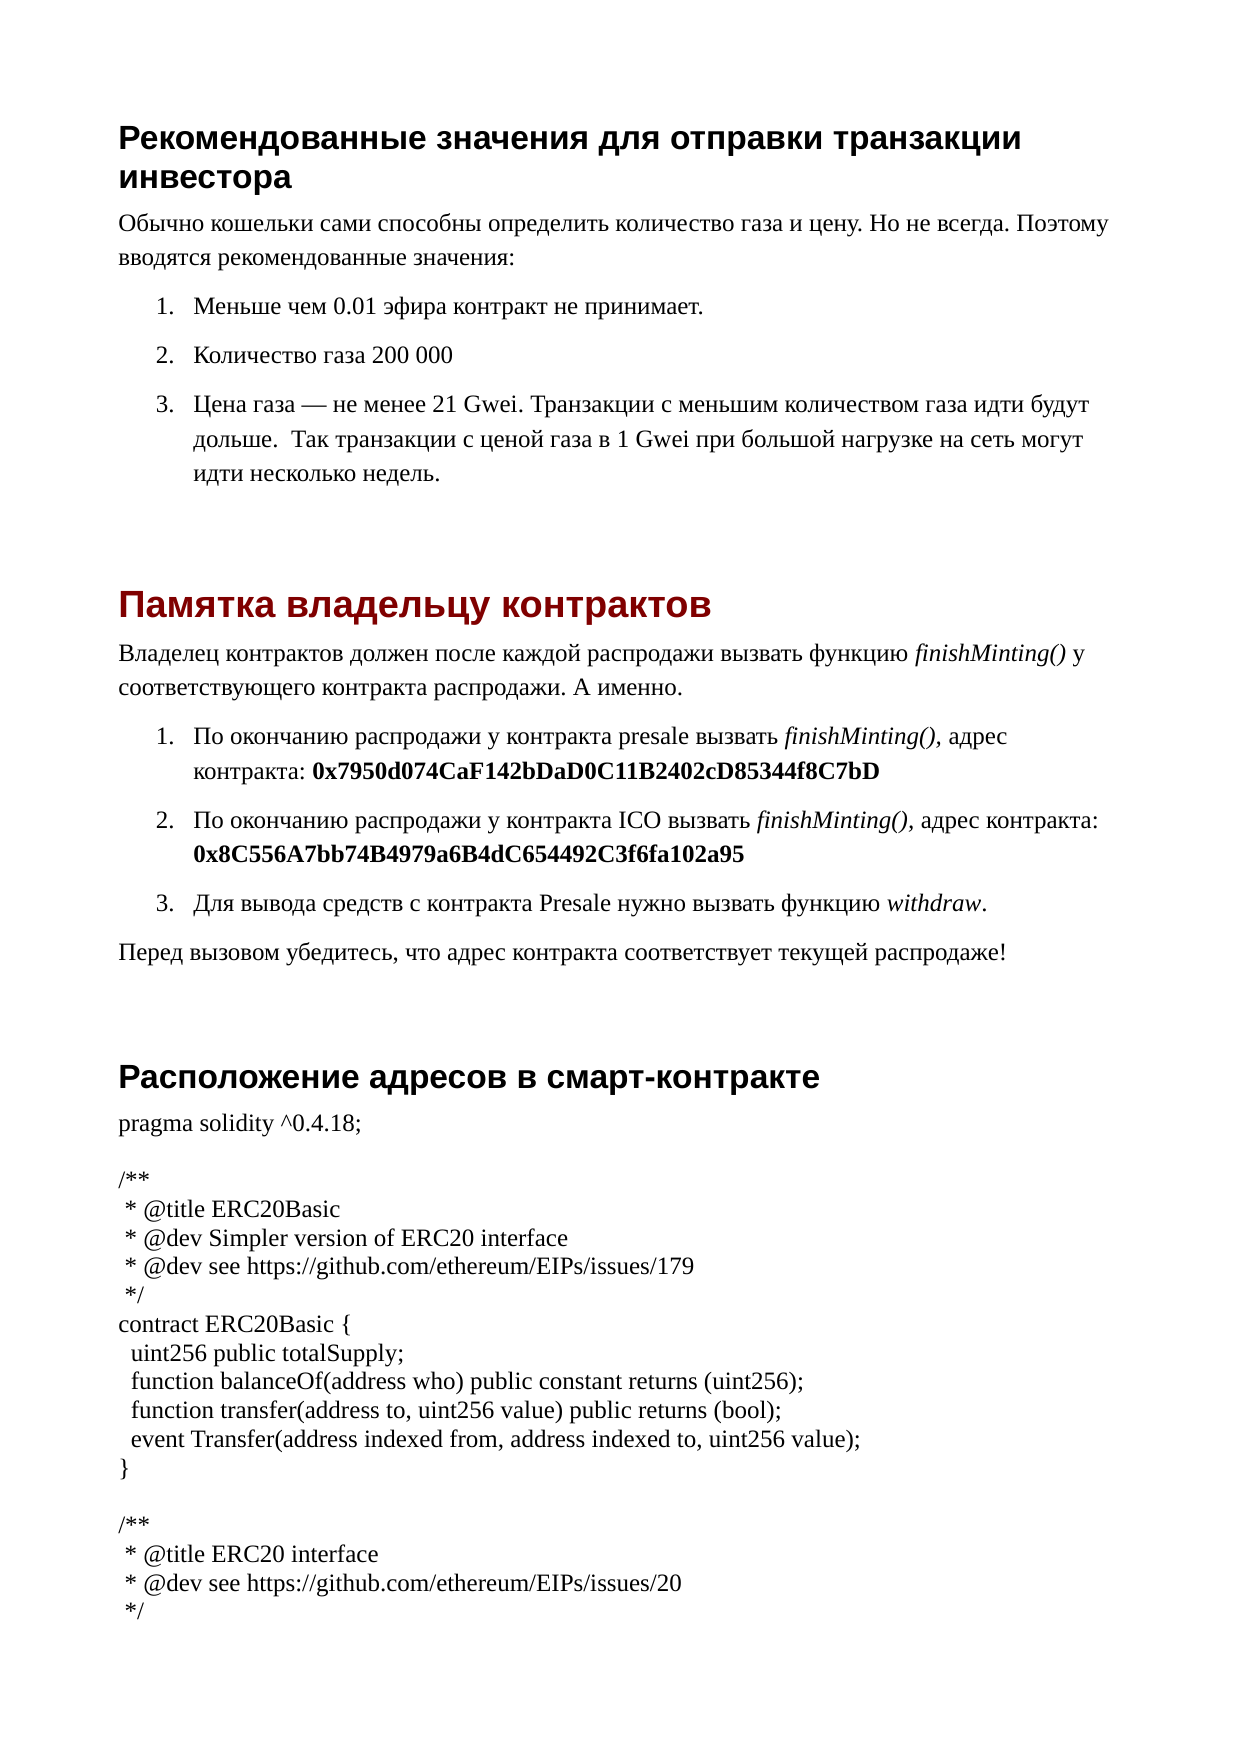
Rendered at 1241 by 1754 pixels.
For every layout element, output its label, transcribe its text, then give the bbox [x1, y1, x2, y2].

list Количество газа 200 000 [156, 341, 1122, 369]
text event Transfer(address indexed from, address indexed to, uint256 value); [118, 1424, 1122, 1453]
text */ [118, 1596, 1122, 1625]
text * @dev see https://github.com/ethereum/EIPs/issues/179 [118, 1251, 1122, 1280]
list По окончанию распродажи у контракта ICO вызвать finishMinting(), адрес контракта: 0x8C556A7bb74B4979a6B4dC654492C3f6fa102a95 [156, 805, 1122, 868]
text Перед вызовом убедитесь, что адрес контракта соответствует текущей распродаже! [118, 937, 1122, 966]
list Для вывода средств с контракта Presale нужно вызвать функцию withdraw. [156, 888, 1122, 917]
subtitle Расположение адресов в смарт-контракте [118, 1056, 1122, 1095]
list Цена газа — не менее 21 Gwei. Транзакции с меньшим количеством газа идти будут дольше. Так транзакции с ценой газа в 1 Gwei при большой нагрузке на сеть могут идти несколько недель. [156, 389, 1122, 487]
text * @title ERC20 interface [118, 1539, 1122, 1568]
text * @dev see https://github.com/ethereum/EIPs/issues/20 [118, 1568, 1122, 1596]
text pragma solidity ^0.4.18; [118, 1108, 1122, 1136]
text Владелец контрактов должен после каждой распродажи вызвать функцию finishMinting() у соответствующего контракта распродажи. А именно. [118, 638, 1122, 701]
text uint256 public totalSupply; [118, 1338, 1122, 1366]
text function balanceOf(address who) public constant returns (uint256); [118, 1366, 1122, 1395]
text */ [118, 1280, 1122, 1309]
text Обычно кошельки сами способны определить количество газа и цену. Но не всегда. Поэтому вводятся рекомендованные значения: [118, 208, 1122, 271]
text function transfer(address to, uint256 value) public returns (bool); [118, 1395, 1122, 1424]
text contract ERC20Basic { [118, 1309, 1122, 1338]
text } [118, 1453, 1122, 1481]
list По окончанию распродажи у контракта presale вызвать finishMinting(), адрес контракта: 0x7950d074CaF142bDaD0C11B2402cD85344f8C7bD [156, 721, 1122, 784]
text /** [118, 1510, 1122, 1539]
text * @title ERC20Basic [118, 1194, 1122, 1223]
text * @dev Simpler version of ERC20 interface [118, 1223, 1122, 1251]
subtitle Рекомендованные значения для отправки транзакции инвестора [118, 118, 1122, 195]
subtitle Памятка владельцу контрактов [118, 582, 1122, 625]
text /** [118, 1165, 1122, 1194]
list Меньше чем 0.01 эфира контракт не принимает. [156, 291, 1122, 320]
